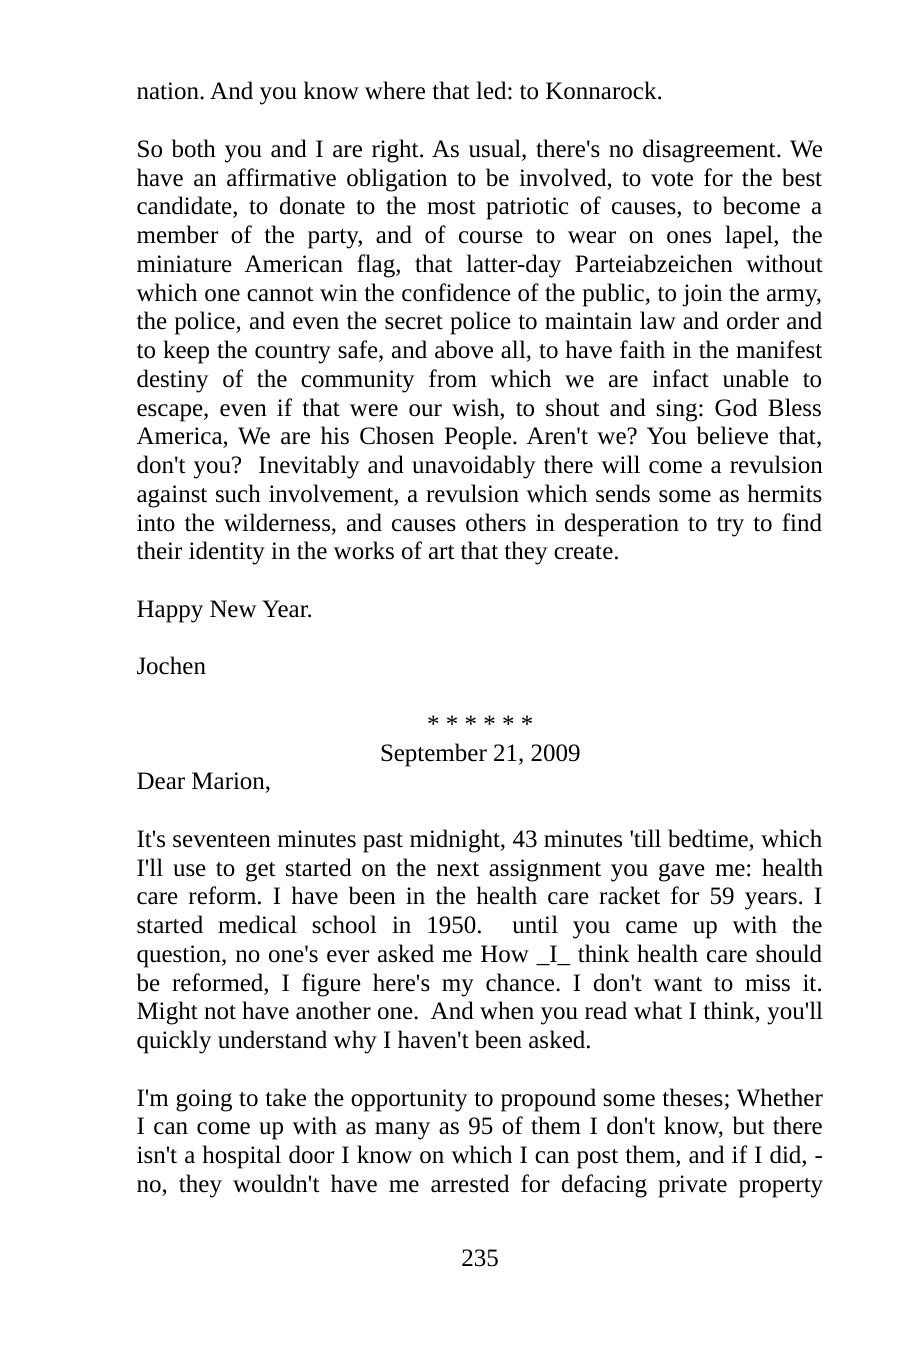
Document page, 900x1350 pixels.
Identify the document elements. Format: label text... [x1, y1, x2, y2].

text Jochen [136, 651, 823, 680]
text nation. And you know where that led: to Konnarock. [136, 76, 823, 105]
text * * * * * * [136, 709, 823, 738]
text Happy New Year. [136, 594, 823, 623]
text I'm going to take the opportunity to propound some theses; Whether I can come up with as many as 95 of them I don't know, but there isn't a hospital door I know on which I can post them, and if I did, - no, they wouldn't have me arrested for defacing private property [136, 1083, 823, 1198]
text So both you and I are right. As usual, there's no disagreement. We have an affirmative obligation to be involved, to vote for the best candidate, to donate to the most patriotic of causes, to become a member of the party, and of course to wear on ones lapel, the miniature American flag, that latter-day Parteiabzeichen without which one cannot win the confidence of the public, to join the army, the police, and even the secret police to maintain law and order and to keep the country safe, and above all, to have faith in the manifest destiny of the community from which we are infact unable to escape, even if that were our wish, to shout and sing: God Bless America, We are his Chosen People. Aren't we? You believe that, don't you? Inevitably and unavoidably there will come a revulsion against such involvement, a revulsion which sends some as hermits into the wilderness, and causes others in desperation to try to find their identity in the works of art that they create. [136, 134, 823, 565]
text It's seventeen minutes past midnight, 43 minutes 'till bedtime, which I'll use to get started on the next assignment you gave me: health care reform. I have been in the health care racket for 59 years. I started medical school in 1950. until you came up with the question, no one's ever asked me How _I_ think health care should be reformed, I figure here's my chance. I don't want to miss it. Might not have another one. And when you read what I think, you'll quickly understand why I haven't been asked. [136, 824, 823, 1054]
text Dear Marion, [136, 766, 823, 795]
text September 21, 2009 [136, 738, 823, 766]
